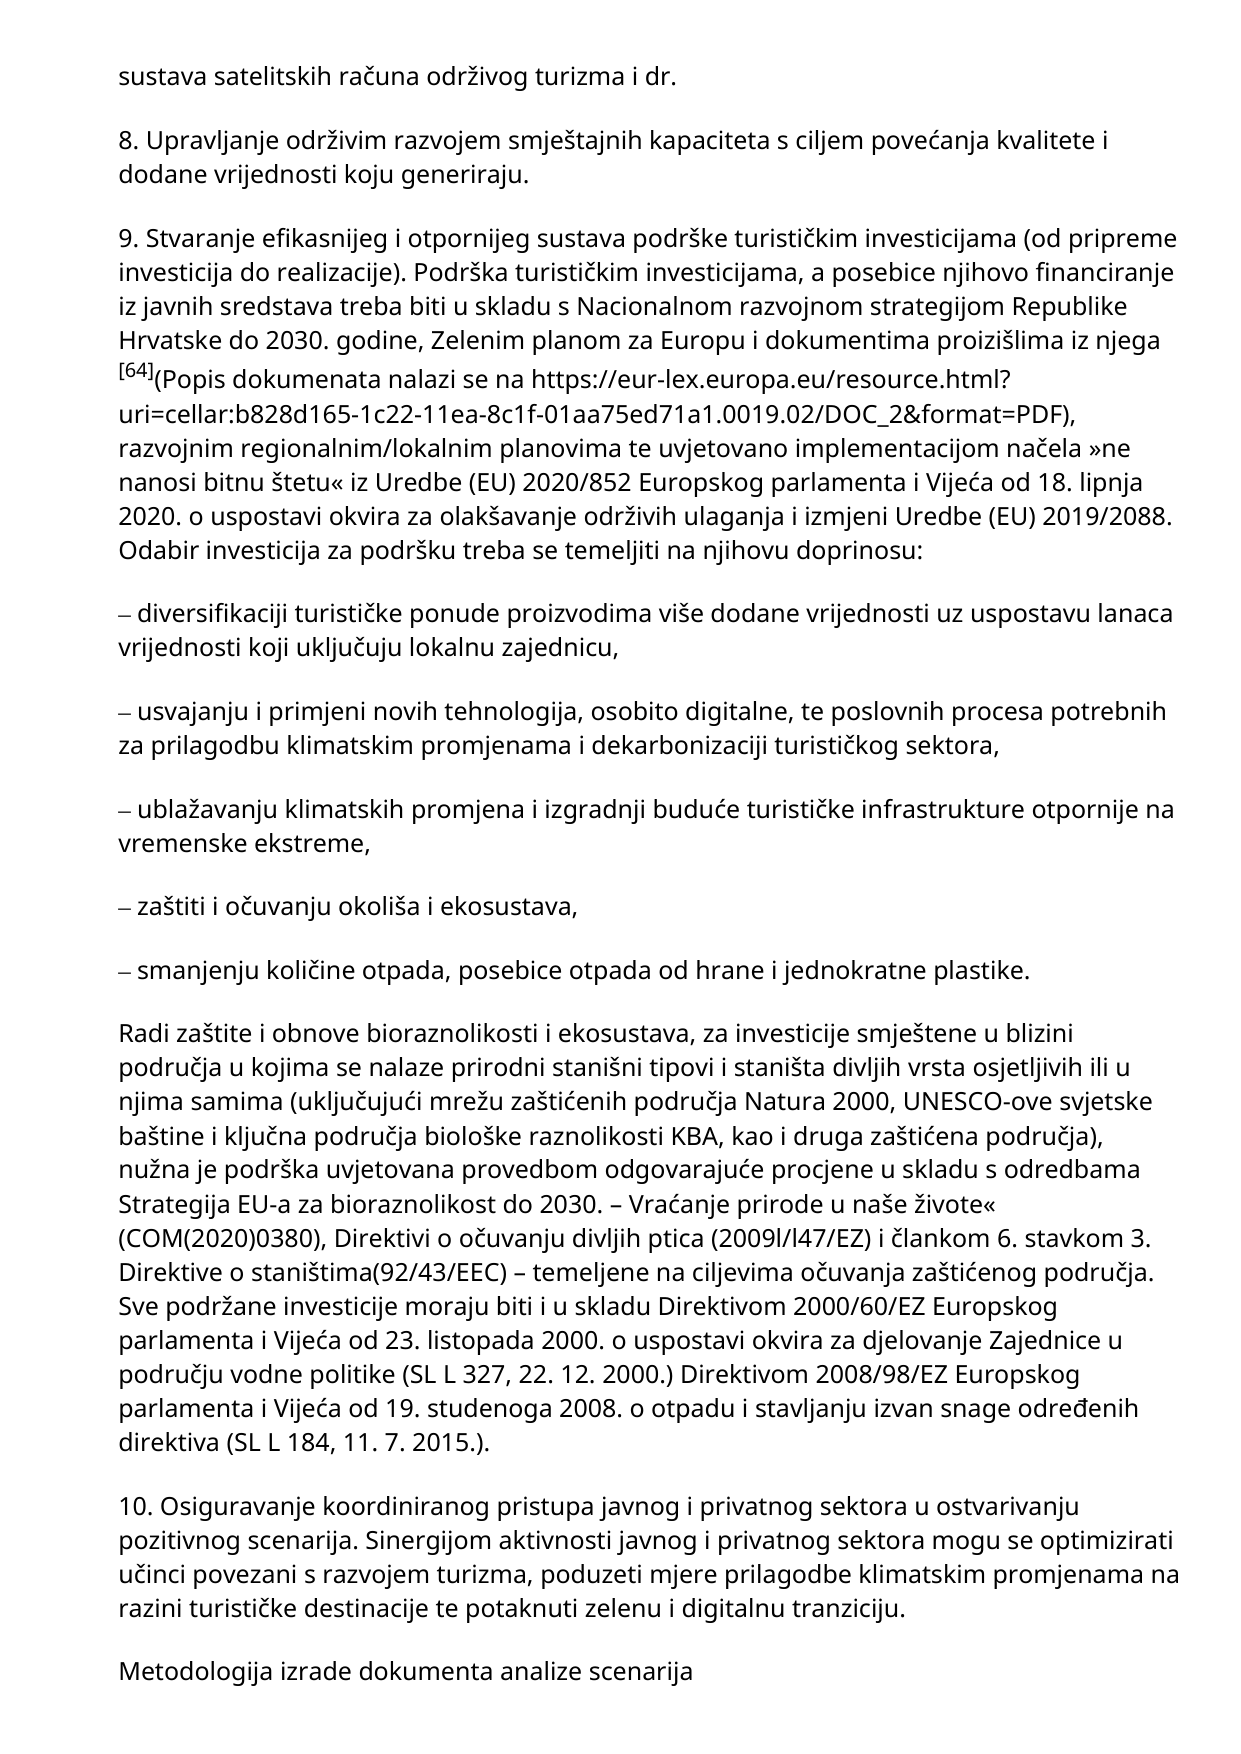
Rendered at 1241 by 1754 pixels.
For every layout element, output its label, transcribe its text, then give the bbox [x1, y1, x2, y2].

text 8. Upravljanje održivim razvojem smještajnih kapaciteta s ciljem povećanja kvalitete i dodane vrijednosti koju generiraju. [118, 123, 1181, 191]
text – usvajanju i primjeni novih tehnologija, osobito digitalne, te poslovnih procesa potrebnih za prilagodbu klimatskim promjenama i dekarbonizaciji turističkog sektora, [118, 694, 1181, 762]
text – diversifikaciji turističke ponude proizvodima više dodane vrijednosti uz uspostavu lanaca vrijednosti koji uključuju lokalnu zajednicu, [118, 596, 1181, 664]
text Metodologija izrade dokumenta analize scenarija [118, 1654, 1181, 1688]
text 10. Osiguravanje koordiniranog pristupa javnog i privatnog sektora u ostvarivanju pozitivnog scenarija. Sinergijom aktivnosti javnog i privatnog sektora mogu se optimizirati učinci povezani s razvojem turizma, poduzeti mjere prilagodbe klimatskim promjenama na razini turističke destinacije te potaknuti zelenu i digitalnu tranziciju. [118, 1488, 1181, 1624]
text – ublažavanju klimatskih promjena i izgradnji buduće turističke infrastrukture otpornije na vremenske ekstreme, [118, 791, 1181, 859]
text – smanjenju količine otpada, posebice otpada od hrane i jednokratne plastike. [118, 952, 1181, 986]
text Radi zaštite i obnove bioraznolikosti i ekosustava, za investicije smještene u blizini područja u kojima se nalaze prirodni stanišni tipovi i staništa divljih vrsta osjetljivih ili u njima samima (uključujući mrežu zaštićenih područja Natura 2000, UNESCO-ove svjetske baštine i ključna područja biološke raznolikosti KBA, kao i druga zaštićena područja), nužna je podrška uvjetovana provedbom odgovarajuće procjene u skladu s odredbama Strategija EU-a za bioraznolikost do 2030. – Vraćanje prirode u naše živote« (COM(2020)0380), Direktivi o očuvanju divljih ptica (2009l/l47/EZ) i člankom 6. stavkom 3. Direktive o staništima(92/43/EEC) – temeljene na ciljevima očuvanja zaštićenog područja. Sve podržane investicije moraju biti i u skladu Direktivom 2000/60/EZ Europskog parlamenta i Vijeća od 23. listopada 2000. o uspostavi okvira za djelovanje Zajednice u području vodne politike (SL L 327, 22. 12. 2000.) Direktivom 2008/98/EZ Europskog parlamenta i Vijeća od 19. studenoga 2008. o otpadu i stavljanju izvan snage određenih direktiva (SL L 184, 11. 7. 2015.). [118, 1016, 1181, 1459]
text 9. Stvaranje efikasnijeg i otpornijeg sustava podrške turističkim investicijama (od pripreme investicija do realizacije). Podrška turističkim investicijama, a posebice njihovo financiranje iz javnih sredstava treba biti u skladu s Nacionalnom razvojnom strategijom Republike Hrvatske do 2030. godine, Zelenim planom za Europu i dokumentima proizišlima iz njega [64](Popis dokumenata nalazi se na https://eur-lex.europa.eu/resource.html?uri=cellar:b828d165-1c22-11ea-8c1f-01aa75ed71a1.0019.02/DOC_2&format=PDF), razvojnim regionalnim/lokalnim planovima te uvjetovano implementacijom načela »ne nanosi bitnu štetu« iz Uredbe (EU) 2020/852 Europskog parlamenta i Vijeća od 18. lipnja 2020. o uspostavi okvira za olakšavanje održivih ulaganja i izmjeni Uredbe (EU) 2019/2088. Odabir investicija za podršku treba se temeljiti na njihovu doprinosu: [118, 220, 1181, 567]
text sustava satelitskih računa održivog turizma i dr. [118, 59, 1181, 93]
text – zaštiti i očuvanju okoliša i ekosustava, [118, 889, 1181, 923]
